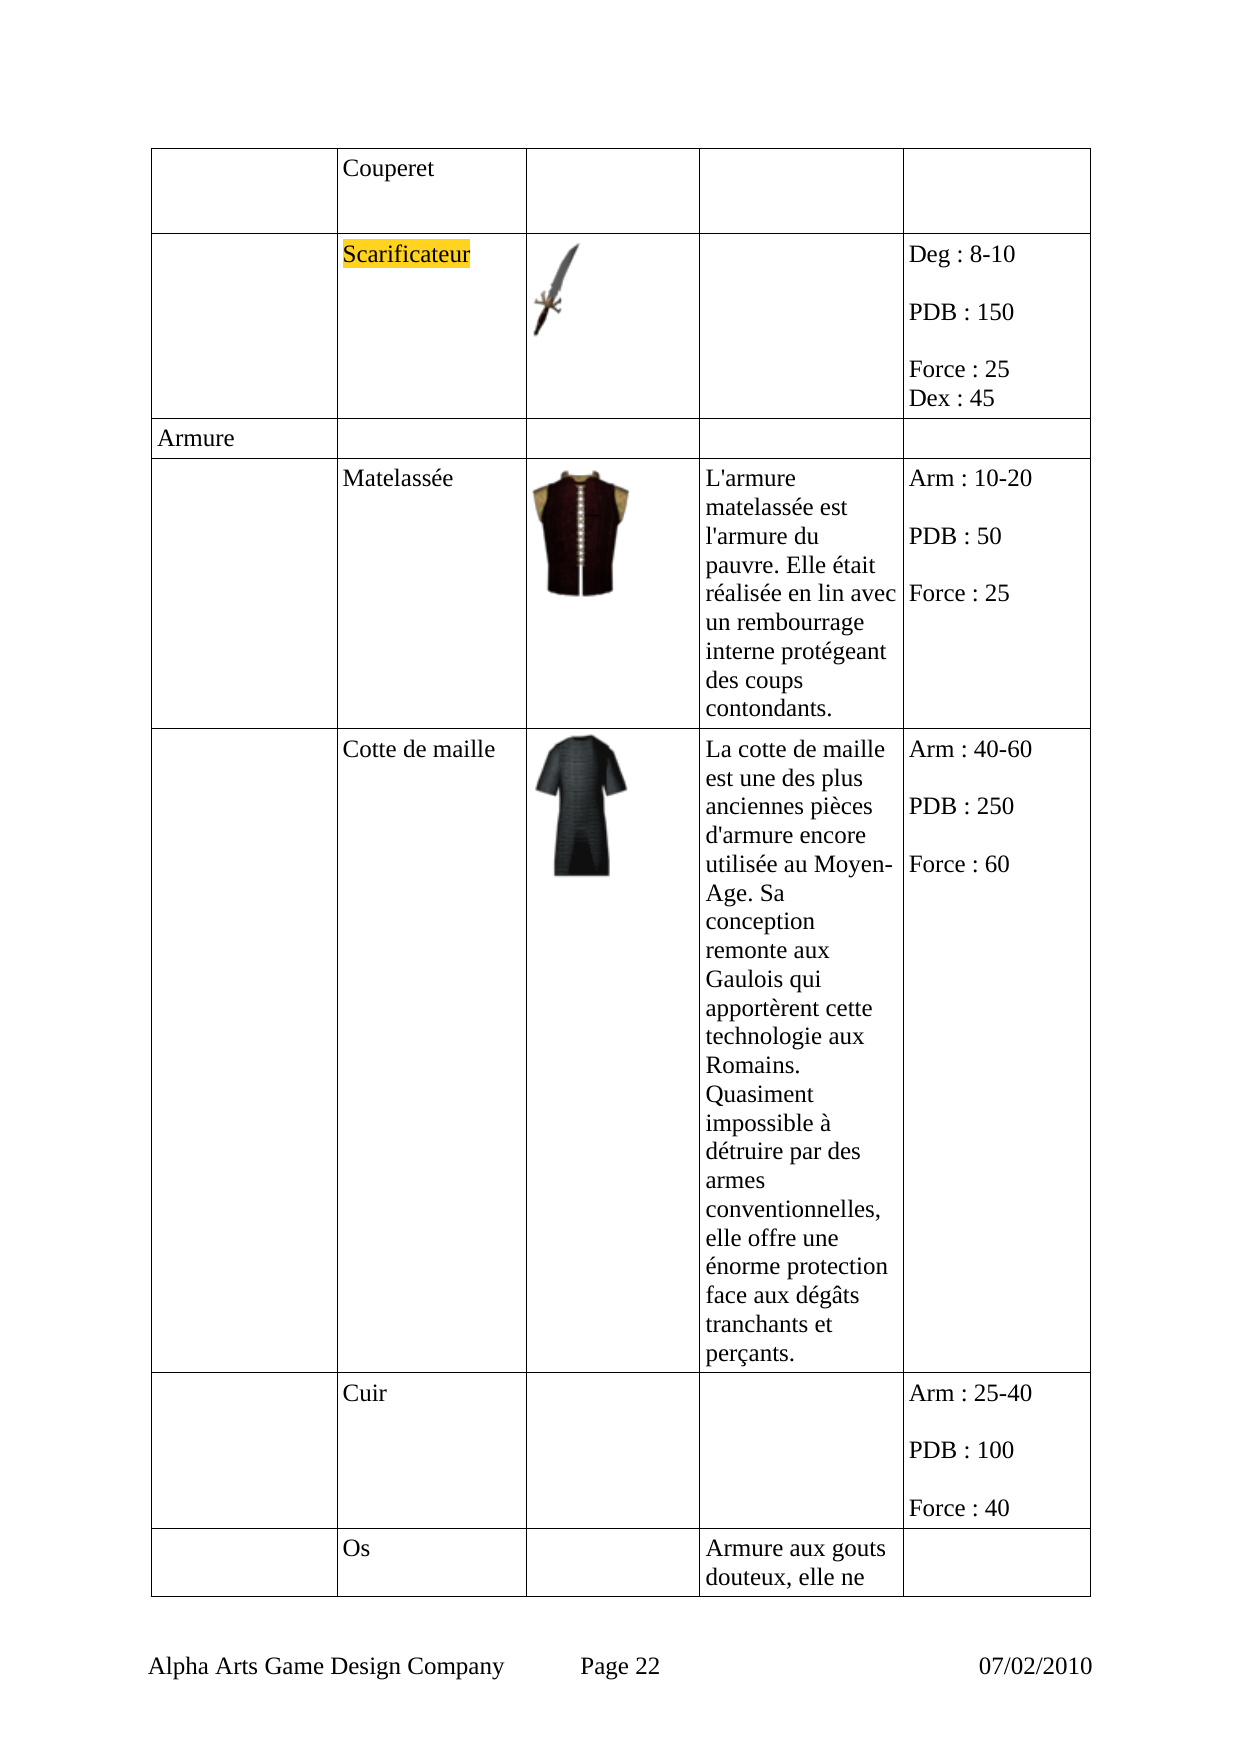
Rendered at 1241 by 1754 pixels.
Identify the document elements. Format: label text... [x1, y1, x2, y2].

table_cell Arm : 25-40 PDB : 100 Force : 40 [904, 1373, 1090, 1527]
table_cell [904, 419, 1090, 458]
picture [531, 239, 582, 340]
table_cell Armure [152, 419, 337, 458]
table_cell [152, 729, 337, 1372]
table_cell [527, 729, 699, 1372]
table_cell [527, 1373, 699, 1527]
table_cell Scarificateur [338, 234, 526, 417]
table_cell [527, 419, 699, 458]
table_cell [700, 234, 903, 417]
table_cell [527, 149, 699, 233]
table_cell [152, 1373, 337, 1527]
picture [531, 463, 632, 614]
picture [531, 733, 632, 884]
table_cell Deg : 8-10 PDB : 150 Force : 25 Dex : 45 [904, 234, 1090, 417]
table_cell [152, 459, 337, 728]
table_cell Os [338, 1529, 526, 1596]
table_cell Arm : 40-60 PDB : 250 Force : 60 [904, 729, 1090, 1372]
table_cell [700, 149, 903, 233]
table_cell Armure aux gouts douteux, elle ne [700, 1529, 903, 1596]
table_cell Cuir [338, 1373, 526, 1527]
table_cell [904, 1529, 1090, 1596]
table_cell [152, 149, 337, 233]
table_cell [700, 1373, 903, 1527]
table_cell Arm : 10-20 PDB : 50 Force : 25 [904, 459, 1090, 728]
table_cell [700, 419, 903, 458]
table_cell L'armure matelassée est l'armure du pauvre. Elle était réalisée en lin avec un rembourrage interne protégeant des coups contondants. [700, 459, 903, 728]
table_cell [527, 234, 699, 417]
table_cell Couperet [338, 149, 526, 233]
table_cell Matelassée [338, 459, 526, 728]
table_cell [152, 234, 337, 417]
table_cell [527, 1529, 699, 1596]
table_cell [527, 459, 699, 728]
table_cell [904, 149, 1090, 233]
table_cell [152, 1529, 337, 1596]
table_cell La cotte de maille est une des plus anciennes pièces d'armure encore utilisée au Moyen-Age. Sa conception remonte aux Gaulois qui apportèrent cette technologie aux Romains. Quasiment impossible à détruire par des armes conventionnelles, elle offre une énorme protection face aux dégâts tranchants et perçants. [700, 729, 903, 1372]
table_cell Cotte de maille [338, 729, 526, 1372]
table_cell [338, 419, 526, 458]
